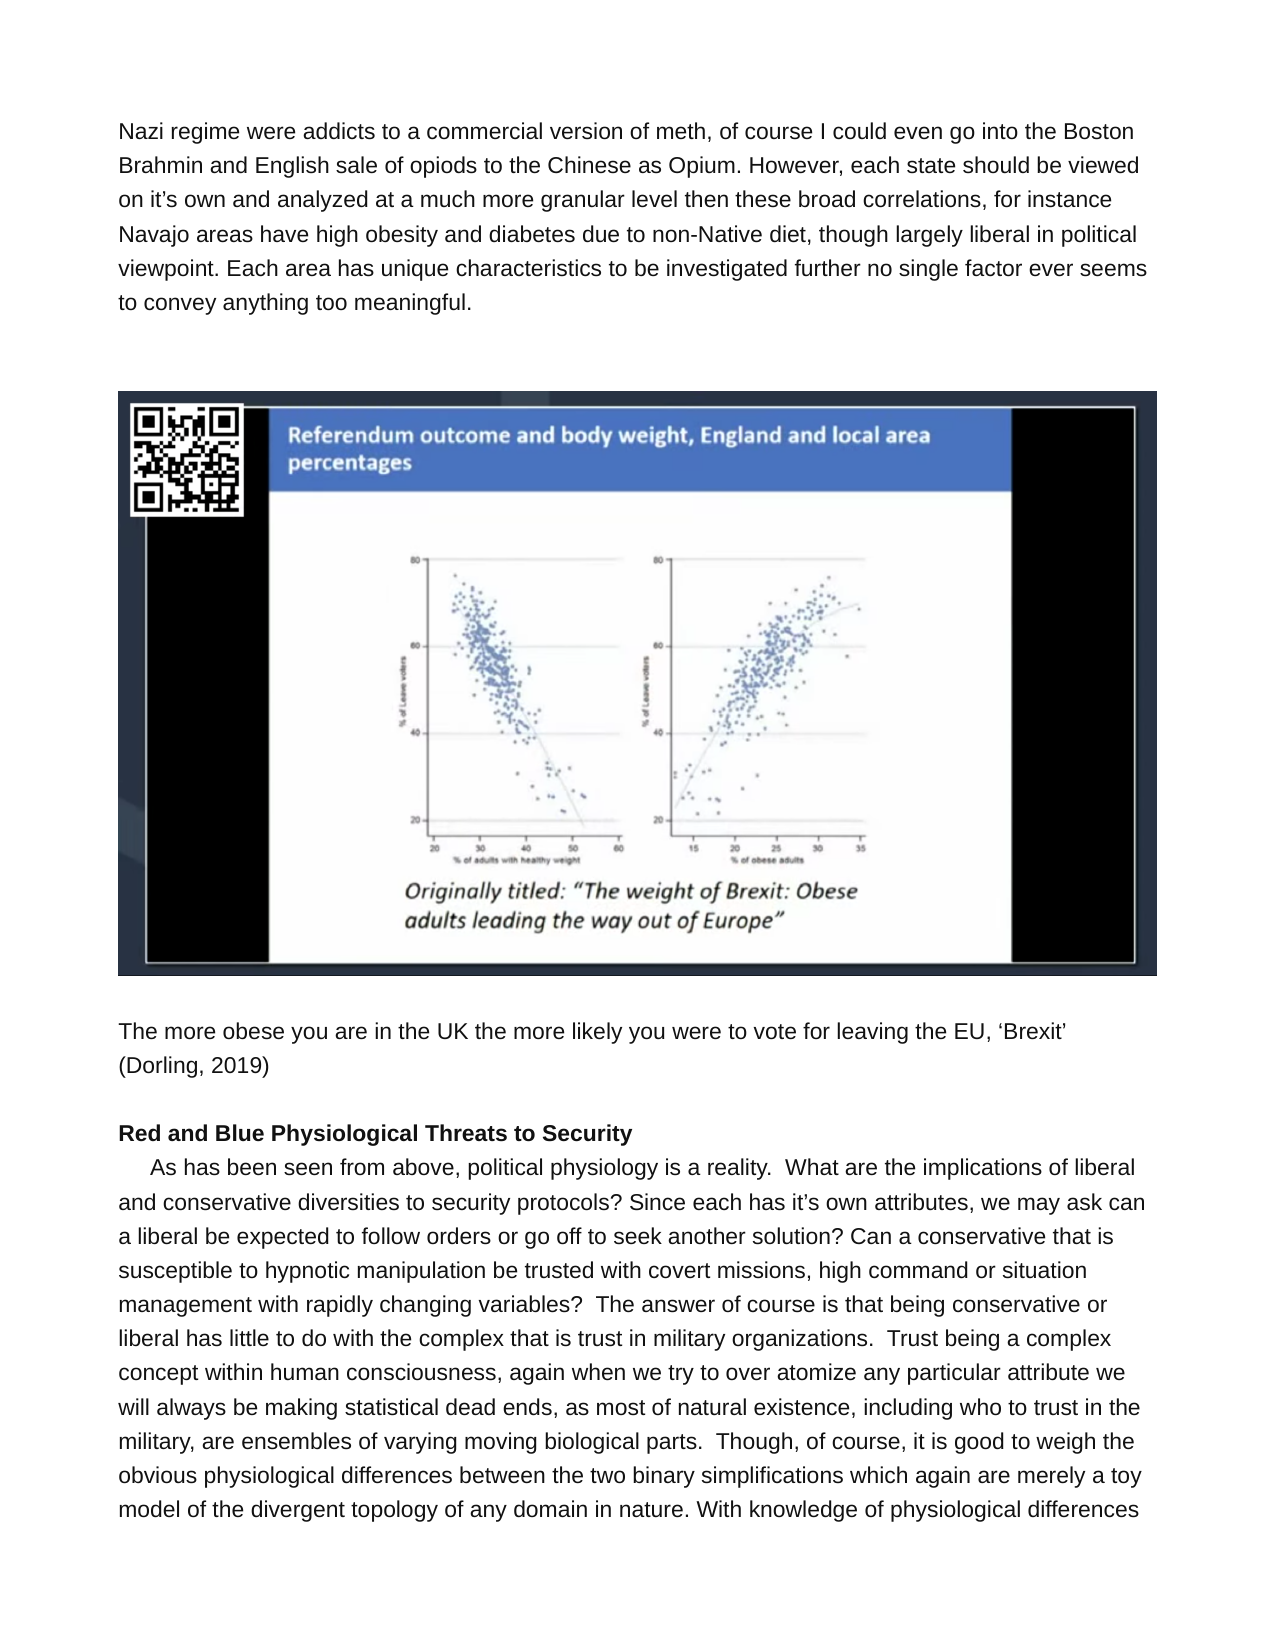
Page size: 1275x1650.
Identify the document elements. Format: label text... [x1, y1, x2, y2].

text Nazi regime were addicts to a commercial version of meth, of course I could even go into the Boston Brahmin and English sale of opiods to the Chinese as Opium. However, each state should be viewed on it’s own and analyzed at a much more granular level then these broad correlations, for instance Navajo areas have high obesity and diabetes due to non-Native diet, though largely liberal in political viewpoint. Each area has unique characteristics to be investigated further no single factor ever seems to convey anything too meaningful. [118, 118, 1157, 315]
text (Dorling, 2019) [118, 1052, 1157, 1078]
text The more obese you are in the UK the more likely you were to vote for leaving the EU, ‘Brexit’ [118, 1018, 1157, 1044]
text As has been seen from above, political physiology is a reality. What are the implications of liberal and conservative diversities to security protocols? Since each has it’s own attributes, we may ask can a liberal be expected to follow orders or go off to seek another solution? Can a conservative that is susceptible to hypnotic manipulation be trusted with covert missions, high command or situation management with rapidly changing variables? The answer of course is that being conservative or liberal has little to do with the complex that is trust in military organizations. Trust being a complex concept within human consciousness, again when we try to over atomize any particular attribute we will always be making statistical dead ends, as most of natural existence, including who to trust in the military, are ensembles of varying moving biological parts. Though, of course, it is good to weigh the obvious physiological differences between the two binary simplifications which again are merely a toy model of the divergent topology of any domain in nature. With knowledge of physiological differences [118, 1154, 1157, 1522]
text Red and Blue Physiological Threats to Security [118, 1120, 1157, 1147]
picture [118, 391, 1157, 976]
